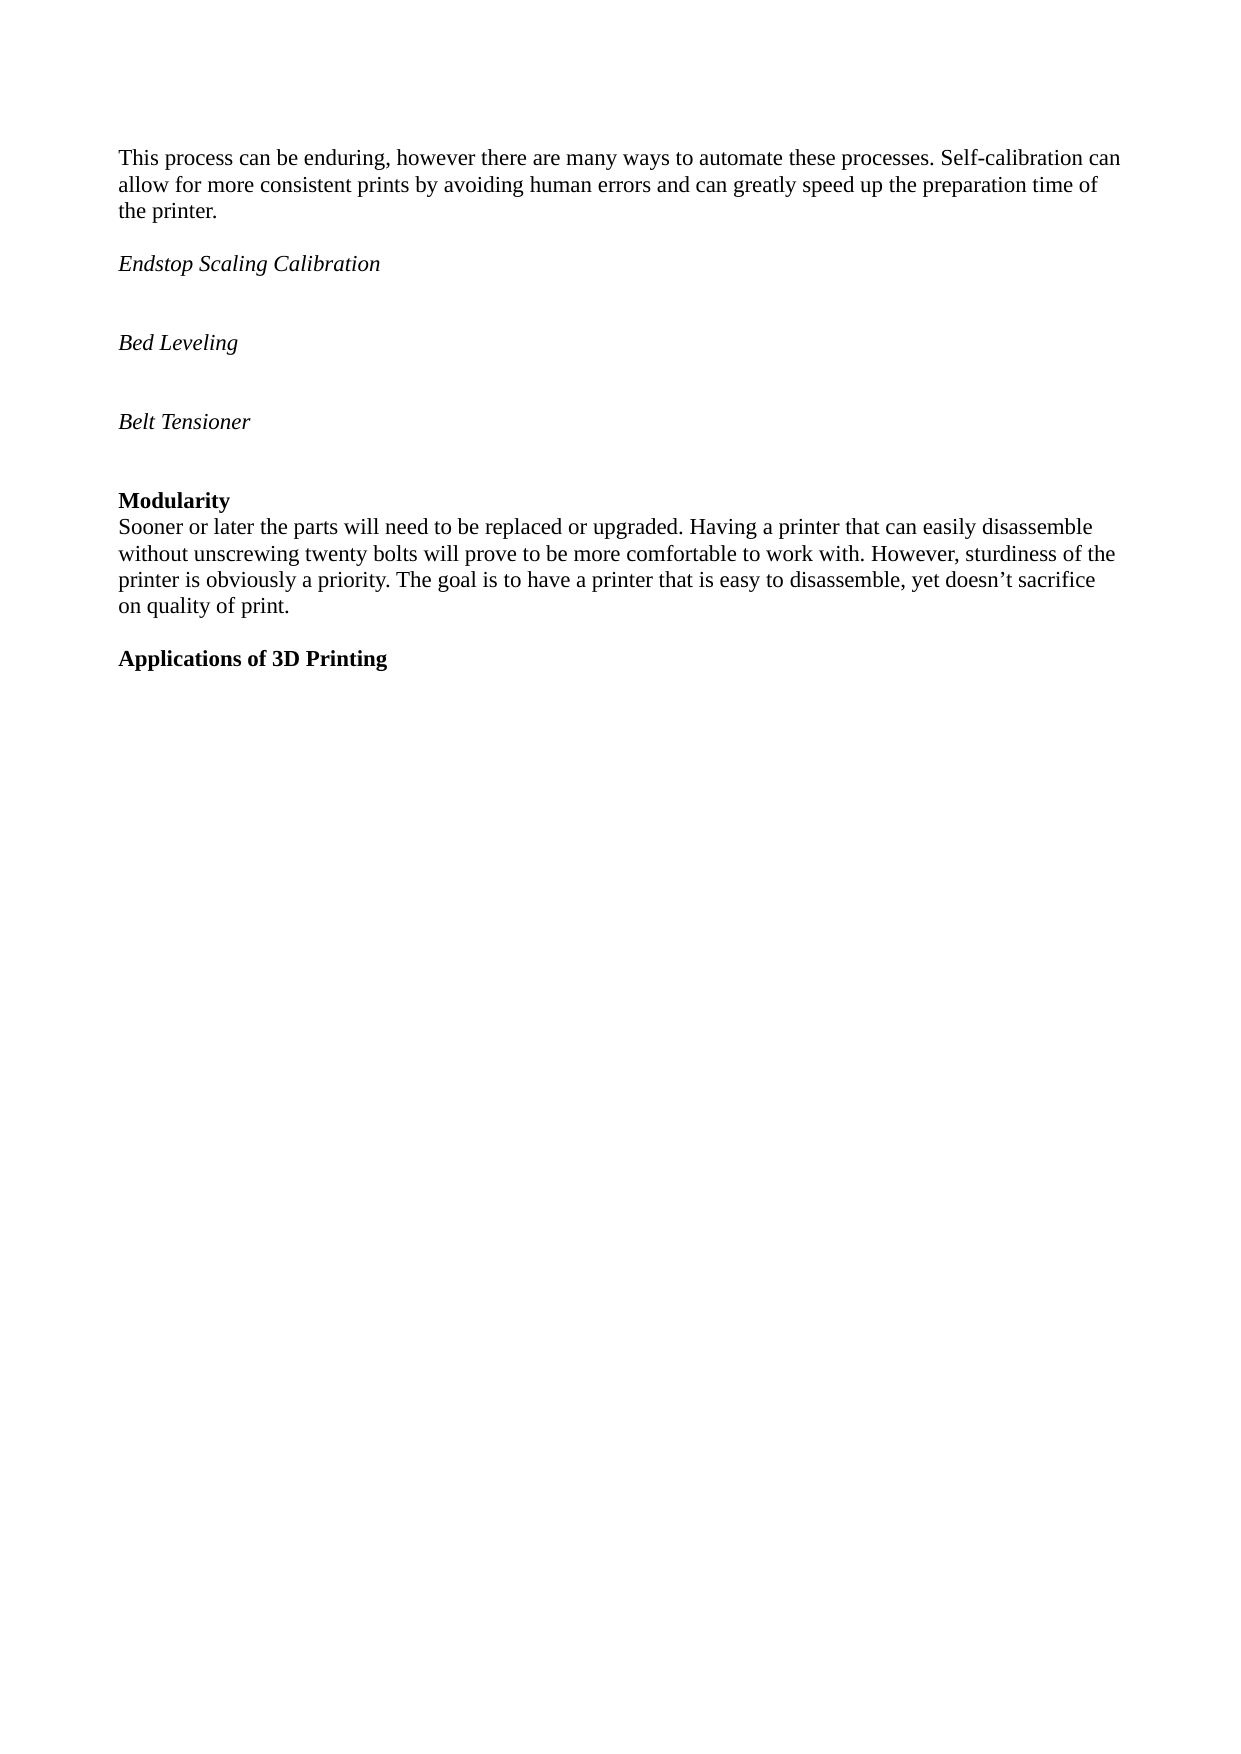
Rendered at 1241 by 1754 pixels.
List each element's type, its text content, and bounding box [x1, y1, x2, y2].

text Bed Leveling [118, 329, 1122, 355]
text Sooner or later the parts will need to be replaced or upgraded. Having a printer that can easily disassemble without unscrewing twenty bolts will prove to be more comfortable to work with. However, sturdiness of the printer is obviously a priority. The goal is to have a printer that is easy to disassemble, yet doesn’t sacrifice on quality of print. [118, 513, 1122, 619]
text Belt Tensioner [118, 408, 1122, 434]
text Applications of 3D Printing [118, 645, 1122, 672]
text This process can be enduring, however there are many ways to automate these processes. Self-calibration can allow for more consistent prints by avoiding human errors and can greatly speed up the preparation time of the printer. [118, 144, 1122, 223]
text Endstop Scaling Calibration [118, 250, 1122, 276]
text Modularity [118, 487, 1122, 513]
